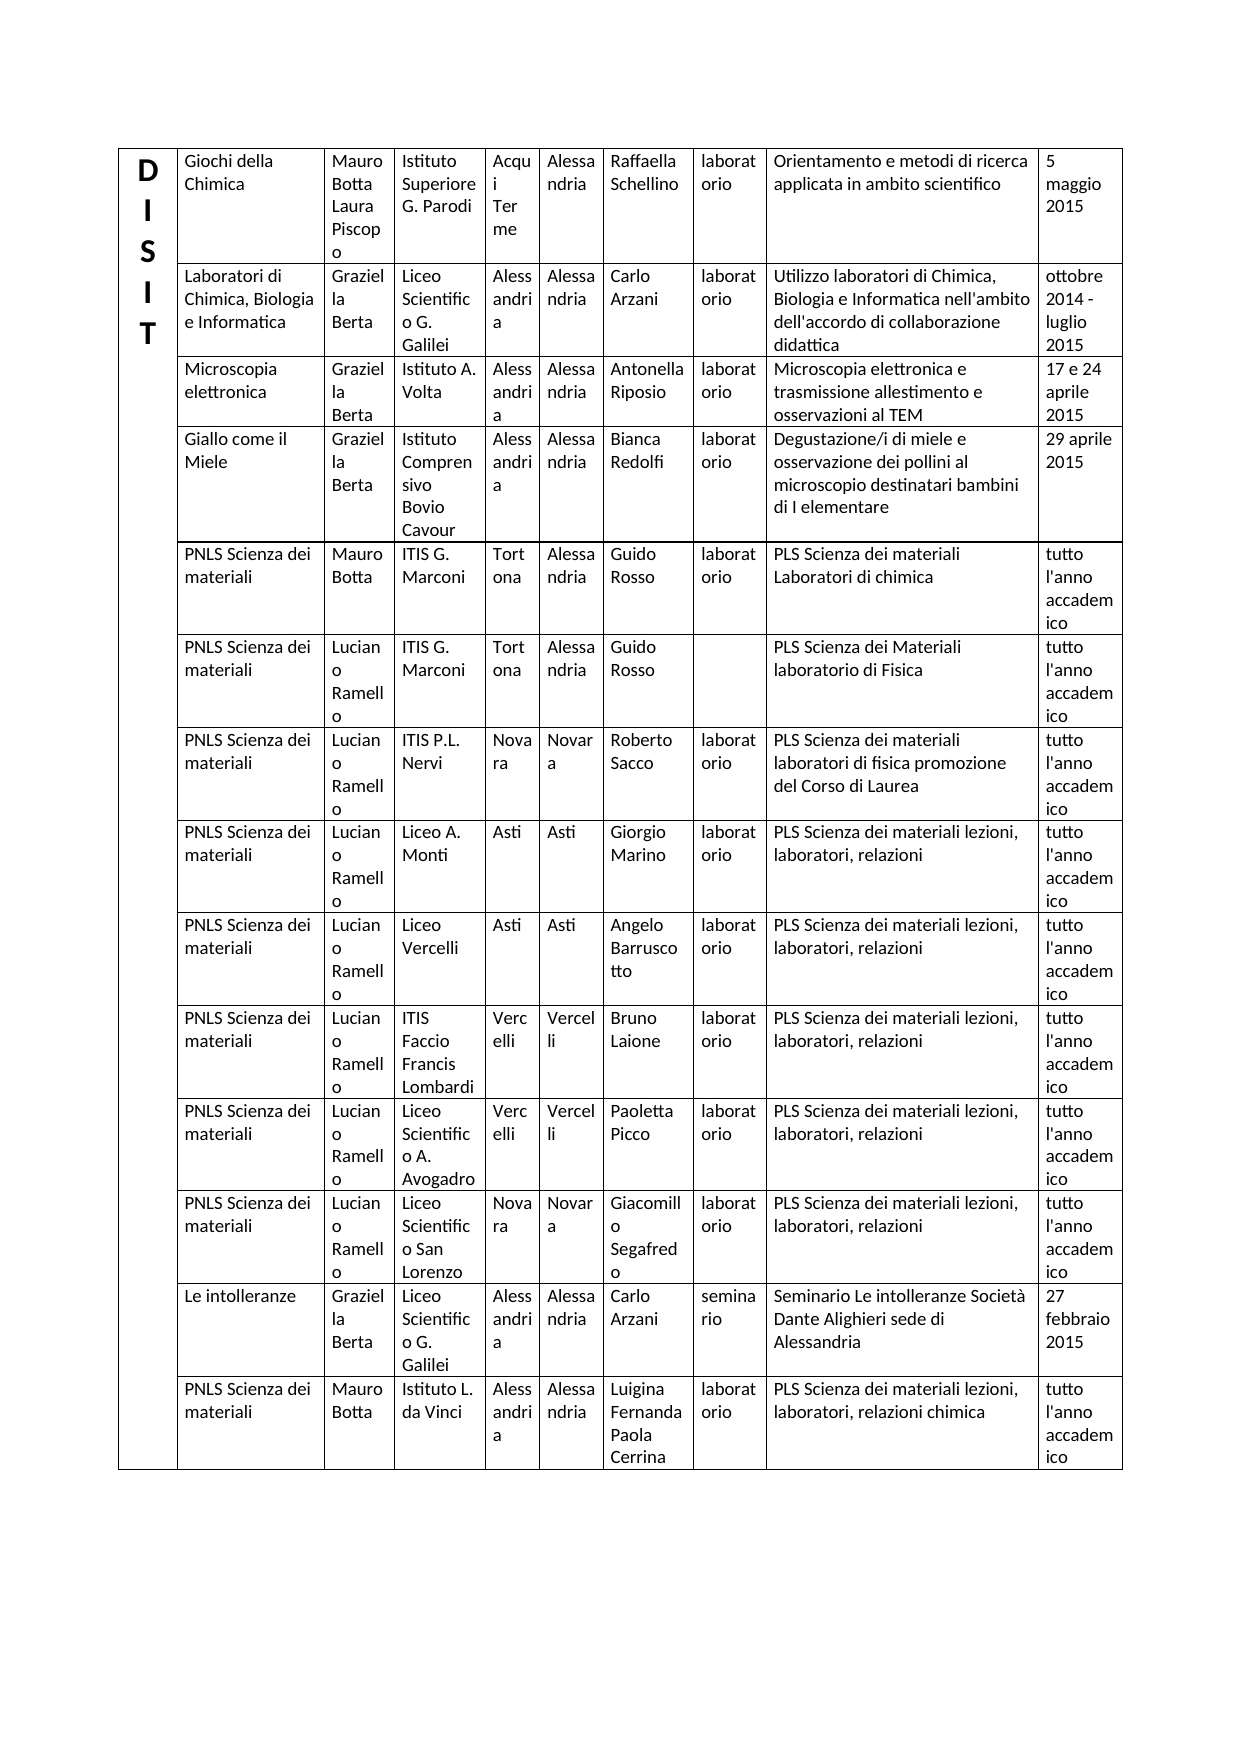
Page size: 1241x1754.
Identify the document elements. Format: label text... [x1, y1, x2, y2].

table_cell Seminario Le intolleranze Società Dante Alighieri sede di Alessandria [767, 1284, 1038, 1376]
table_cell PNLS Scienza dei materiali [178, 635, 324, 727]
table_cell ITIS P.L. Nervi [395, 728, 485, 819]
table_cell Alessandria [540, 635, 603, 727]
table_cell seminario [694, 1284, 766, 1376]
table_cell Liceo Scientifico A. Avogadro [395, 1099, 485, 1190]
table_cell PLS Scienza dei materiali lezioni, laboratori, relazioni [767, 1099, 1038, 1190]
table_cell PNLS Scienza dei materiali [178, 821, 324, 912]
table_cell Vercelli [540, 1099, 603, 1190]
table_cell Antonella Riposio [604, 357, 693, 426]
table_cell Graziella Berta [325, 1284, 394, 1376]
table_cell 27 febbraio 2015 [1039, 1284, 1122, 1376]
table_cell Mauro Botta [325, 543, 394, 634]
table_cell ITIS Faccio Francis Lombardi [395, 1006, 485, 1098]
table_cell ITIS G. Marconi [395, 635, 485, 727]
table_cell Graziella Berta [325, 427, 394, 541]
table_cell Bianca Redolfi [604, 427, 693, 541]
table_cell Novara [486, 1191, 539, 1283]
table_cell PNLS Scienza dei materiali [178, 1191, 324, 1283]
table_cell Le intolleranze [178, 1284, 324, 1376]
table_cell Guido Rosso [604, 543, 693, 634]
table_cell tutto l'anno accademico [1039, 1377, 1122, 1468]
table_cell PLS Scienza dei materiali lezioni, laboratori, relazioni [767, 1191, 1038, 1283]
table_cell laboratorio [694, 1377, 766, 1468]
table_cell Luciano Ramello [325, 1006, 394, 1098]
table_cell PNLS Scienza dei materiali [178, 1377, 324, 1468]
table_cell Alessandria [540, 543, 603, 634]
table_cell tutto l'anno accademico [1039, 728, 1122, 819]
table_cell Paoletta Picco [604, 1099, 693, 1190]
table_cell PLS Scienza dei materiali lezioni, laboratori, relazioni chimica [767, 1377, 1038, 1468]
table_cell Carlo Arzani [604, 1284, 693, 1376]
table_cell Novara [486, 728, 539, 819]
table_cell Istituto Comprensivo Bovio Cavour [395, 427, 485, 541]
table_cell Asti [486, 913, 539, 1005]
table_cell PLS Scienza dei Materiali laboratorio di Fisica [767, 635, 1038, 727]
table_cell Novara [540, 728, 603, 819]
table_cell Liceo Vercelli [395, 913, 485, 1005]
table_cell Luciano Ramello [325, 913, 394, 1005]
table_cell Liceo Scientifico San Lorenzo [395, 1191, 485, 1283]
table_cell Graziella Berta [325, 264, 394, 356]
table_cell Graziella Berta [325, 357, 394, 426]
table_cell Utilizzo laboratori di Chimica, Biologia e Informatica nell'ambito dell'accordo di collaborazione didattica [767, 264, 1038, 356]
table_cell Orientamento e metodi di ricerca applicata in ambito scientifico [767, 149, 1038, 263]
table_cell PNLS Scienza dei materiali [178, 543, 324, 634]
table_cell Laboratori di Chimica, Biologia e Informatica [178, 264, 324, 356]
table_cell Microscopia elettronica [178, 357, 324, 426]
table_cell tutto l'anno accademico [1039, 543, 1122, 634]
table_cell [694, 635, 766, 727]
table_cell Vercelli [486, 1099, 539, 1190]
table_cell Guido Rosso [604, 635, 693, 727]
table_cell PLS Scienza dei materiali lezioni, laboratori, relazioni [767, 1006, 1038, 1098]
table_cell Alessandria [486, 264, 539, 356]
table_cell Luciano Ramello [325, 821, 394, 912]
table_cell PNLS Scienza dei materiali [178, 728, 324, 819]
table_cell laboratorio [694, 149, 766, 263]
table_cell 17 e 24 aprile 2015 [1039, 357, 1122, 426]
table_cell laboratorio [694, 543, 766, 634]
table_cell Novara [540, 1191, 603, 1283]
table_cell Istituto L. da Vinci [395, 1377, 485, 1468]
table_cell Giorgio Marino [604, 821, 693, 912]
table_cell Vercelli [540, 1006, 603, 1098]
table_cell tutto l'anno accademico [1039, 1099, 1122, 1190]
table_cell Tortona [486, 543, 539, 634]
table_cell PLS Scienza dei materiali lezioni, laboratori, relazioni [767, 821, 1038, 912]
table_cell Angelo Barruscotto [604, 913, 693, 1005]
table_cell Alessandria [540, 357, 603, 426]
table_cell Alessandria [540, 1377, 603, 1468]
table_cell PNLS Scienza dei materiali [178, 1006, 324, 1098]
table_cell Alessandria [540, 149, 603, 263]
table_cell Istituto Superiore G. Parodi [395, 149, 485, 263]
table_cell Giallo come il Miele [178, 427, 324, 541]
table_cell Liceo Scientifico G. Galilei [395, 1284, 485, 1376]
table_cell laboratorio [694, 821, 766, 912]
table_cell Asti [486, 821, 539, 912]
table_cell tutto l'anno accademico [1039, 821, 1122, 912]
table_cell Roberto Sacco [604, 728, 693, 819]
table_cell tutto l'anno accademico [1039, 1006, 1122, 1098]
table_cell Tortona [486, 635, 539, 727]
table_cell Microscopia elettronica e trasmissione allestimento e osservazioni al TEM [767, 357, 1038, 426]
table_cell laboratorio [694, 264, 766, 356]
table_cell Luciano Ramello [325, 1191, 394, 1283]
table_cell 5 maggio 2015 [1039, 149, 1122, 263]
table_cell ottobre 2014 - luglio 2015 [1039, 264, 1122, 356]
table_cell Carlo Arzani [604, 264, 693, 356]
table_cell Asti [540, 913, 603, 1005]
table_cell Alessandria [540, 427, 603, 541]
table_cell PNLS Scienza dei materiali [178, 1099, 324, 1190]
table_cell Luciano Ramello [325, 728, 394, 819]
table_cell laboratorio [694, 1191, 766, 1283]
table_cell Degustazione/i di miele e osservazione dei pollini al microscopio destinatari bambini di I elementare [767, 427, 1038, 541]
table_cell Acqui Terme [486, 149, 539, 263]
table_cell Luigina Fernanda Paola Cerrina [604, 1377, 693, 1468]
table_cell laboratorio [694, 357, 766, 426]
table_cell Liceo A. Monti [395, 821, 485, 912]
table_cell tutto l'anno accademico [1039, 635, 1122, 727]
table_cell PLS Scienza dei materiali Laboratori di chimica [767, 543, 1038, 634]
table_cell Alessandria [540, 264, 603, 356]
table_cell Luciano Ramello [325, 635, 394, 727]
table_cell 29 aprile 2015 [1039, 427, 1122, 541]
table_cell laboratorio [694, 1006, 766, 1098]
table_cell PLS Scienza dei materiali laboratori di fisica promozione del Corso di Laurea [767, 728, 1038, 819]
table_cell Alessandria [540, 1284, 603, 1376]
table_cell Asti [540, 821, 603, 912]
table_cell PNLS Scienza dei materiali [178, 913, 324, 1005]
table_cell Mauro Botta [325, 1377, 394, 1468]
table_cell Alessandria [486, 1377, 539, 1468]
table_cell laboratorio [694, 913, 766, 1005]
table_cell PLS Scienza dei materiali lezioni, laboratori, relazioni [767, 913, 1038, 1005]
table_cell laboratorio [694, 1099, 766, 1190]
table_cell Alessandria [486, 357, 539, 426]
table_cell DISIT [119, 149, 177, 1468]
table_cell Giacomillo Segafredo [604, 1191, 693, 1283]
table_cell ITIS G. Marconi [395, 543, 485, 634]
table_cell laboratorio [694, 728, 766, 819]
table_cell Istituto A. Volta [395, 357, 485, 426]
table_cell Mauro Botta Laura Piscopo [325, 149, 394, 263]
table_cell tutto l'anno accademico [1039, 1191, 1122, 1283]
table_cell Vercelli [486, 1006, 539, 1098]
table_cell laboratorio [694, 427, 766, 541]
table_cell Alessandria [486, 1284, 539, 1376]
table_cell Alessandria [486, 427, 539, 541]
table_cell Luciano Ramello [325, 1099, 394, 1190]
table_cell tutto l'anno accademico [1039, 913, 1122, 1005]
table_cell Giochi della Chimica [178, 149, 324, 263]
table_cell Liceo Scientifico G. Galilei [395, 264, 485, 356]
table_cell Bruno Laione [604, 1006, 693, 1098]
table_cell Raffaella Schellino [604, 149, 693, 263]
